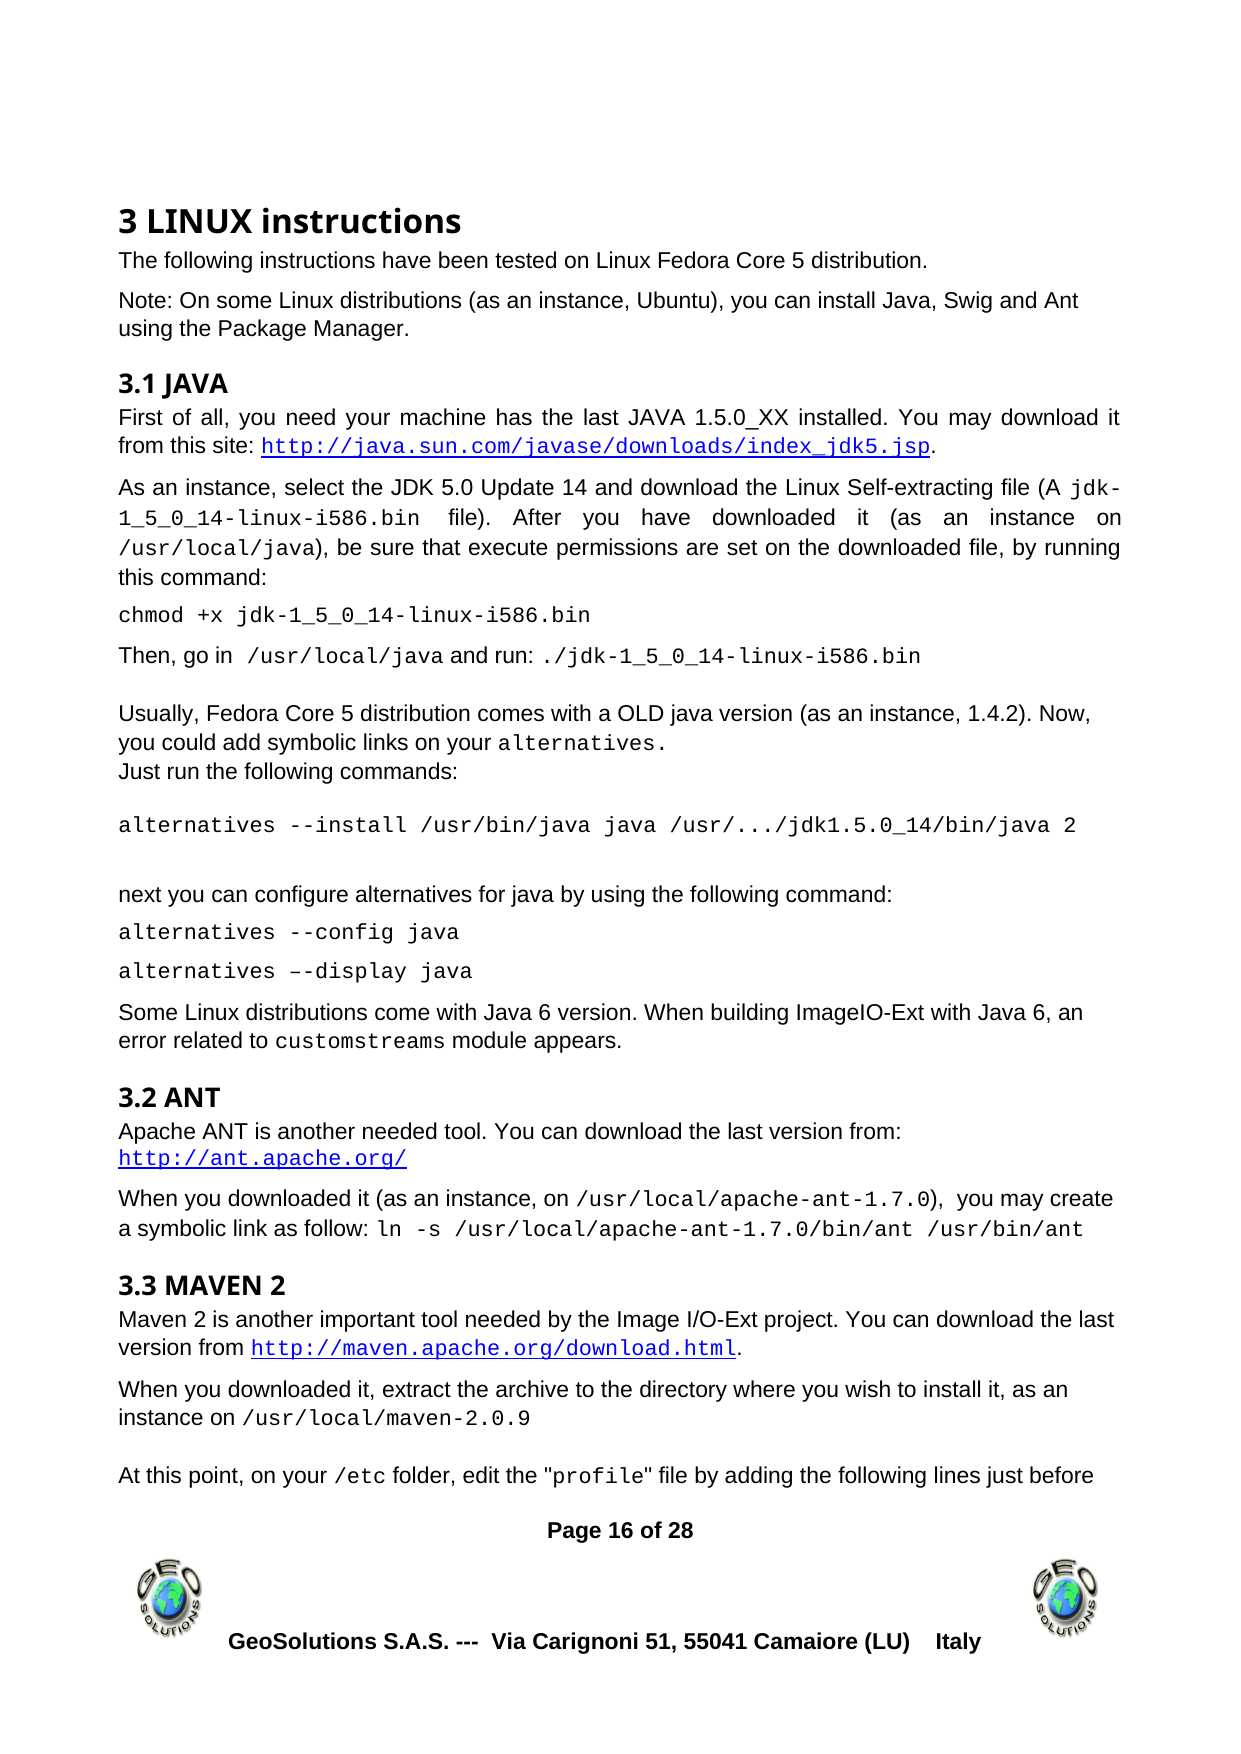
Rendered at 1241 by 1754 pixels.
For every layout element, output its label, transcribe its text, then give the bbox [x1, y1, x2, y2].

text First of all, you need your machine has the last JAVA 1.5.0_XX installed. You may download it from this site: http://java.sun.com/javase/downloads/index_jdk5.jsp. [118, 405, 1122, 460]
text alternatives –-display java [118, 960, 1122, 985]
picture [1030, 1552, 1101, 1641]
text When you downloaded it, extract the archive to the directory where you wish to install it, as an instance on /usr/local/maven-2.0.9 At this point, on your /etc folder, edit the "profile" file by adding the following lines just before [118, 1377, 1122, 1490]
text Apache ANT is another needed tool. You can download the last version from: http://ant.apache.org/ [118, 1119, 1122, 1171]
subtitle JAVA [118, 364, 1122, 401]
text alternatives --config java [118, 921, 1122, 946]
text The following instructions have been tested on Linux Fedora Core 5 distribution. [118, 247, 1122, 273]
text chmod +x jdk-1_5_0_14-linux-i586.bin [118, 604, 1122, 629]
text As an instance, select the JDK 5.0 Update 14 and download the Linux Self-extracting file (A jdk-1_5_0_14-linux-i586.bin file). After you have downloaded it (as an instance on /usr/local/java), be sure that execute permissions are set on the downloaded file, by running this command: [118, 475, 1122, 590]
subtitle MAVEN 2 [118, 1266, 1122, 1303]
text When you downloaded it (as an instance, on /usr/local/apache-ant-1.7.0), you may create a symbolic link as follow: ln -s /usr/local/apache-ant-1.7.0/bin/ant /usr/bin/ant [118, 1186, 1122, 1243]
subtitle ANT [118, 1078, 1122, 1115]
text Some Linux distributions come with Java 6 version. When building ImageIO-Ext with Java 6, an error related to customstreams module appears. [118, 999, 1122, 1054]
text Note: On some Linux distributions (as an instance, Ubuntu), you can install Java, Swig and Ant using the Package Manager. [118, 287, 1122, 341]
text Maven 2 is another important tool needed by the Image I/O-Ext project. You can download the last version from http://maven.apache.org/download.html. [118, 1307, 1122, 1362]
picture [134, 1552, 205, 1641]
subtitle LINUX instructions [118, 198, 1122, 243]
text next you can configure alternatives for java by using the following command: [118, 881, 1122, 907]
text Then, go in /usr/local/java and run: ./jdk-1_5_0_14-linux-i586.bin Usually, Fedora Core 5 distribution comes with a OLD java version (as an instance, 1.4.2). Now, you could add symbolic links on your alternatives. Just run the following commands: alternatives --install /usr/bin/java java /usr/.../jdk1.5.0_14/bin/java 2 [118, 643, 1122, 867]
